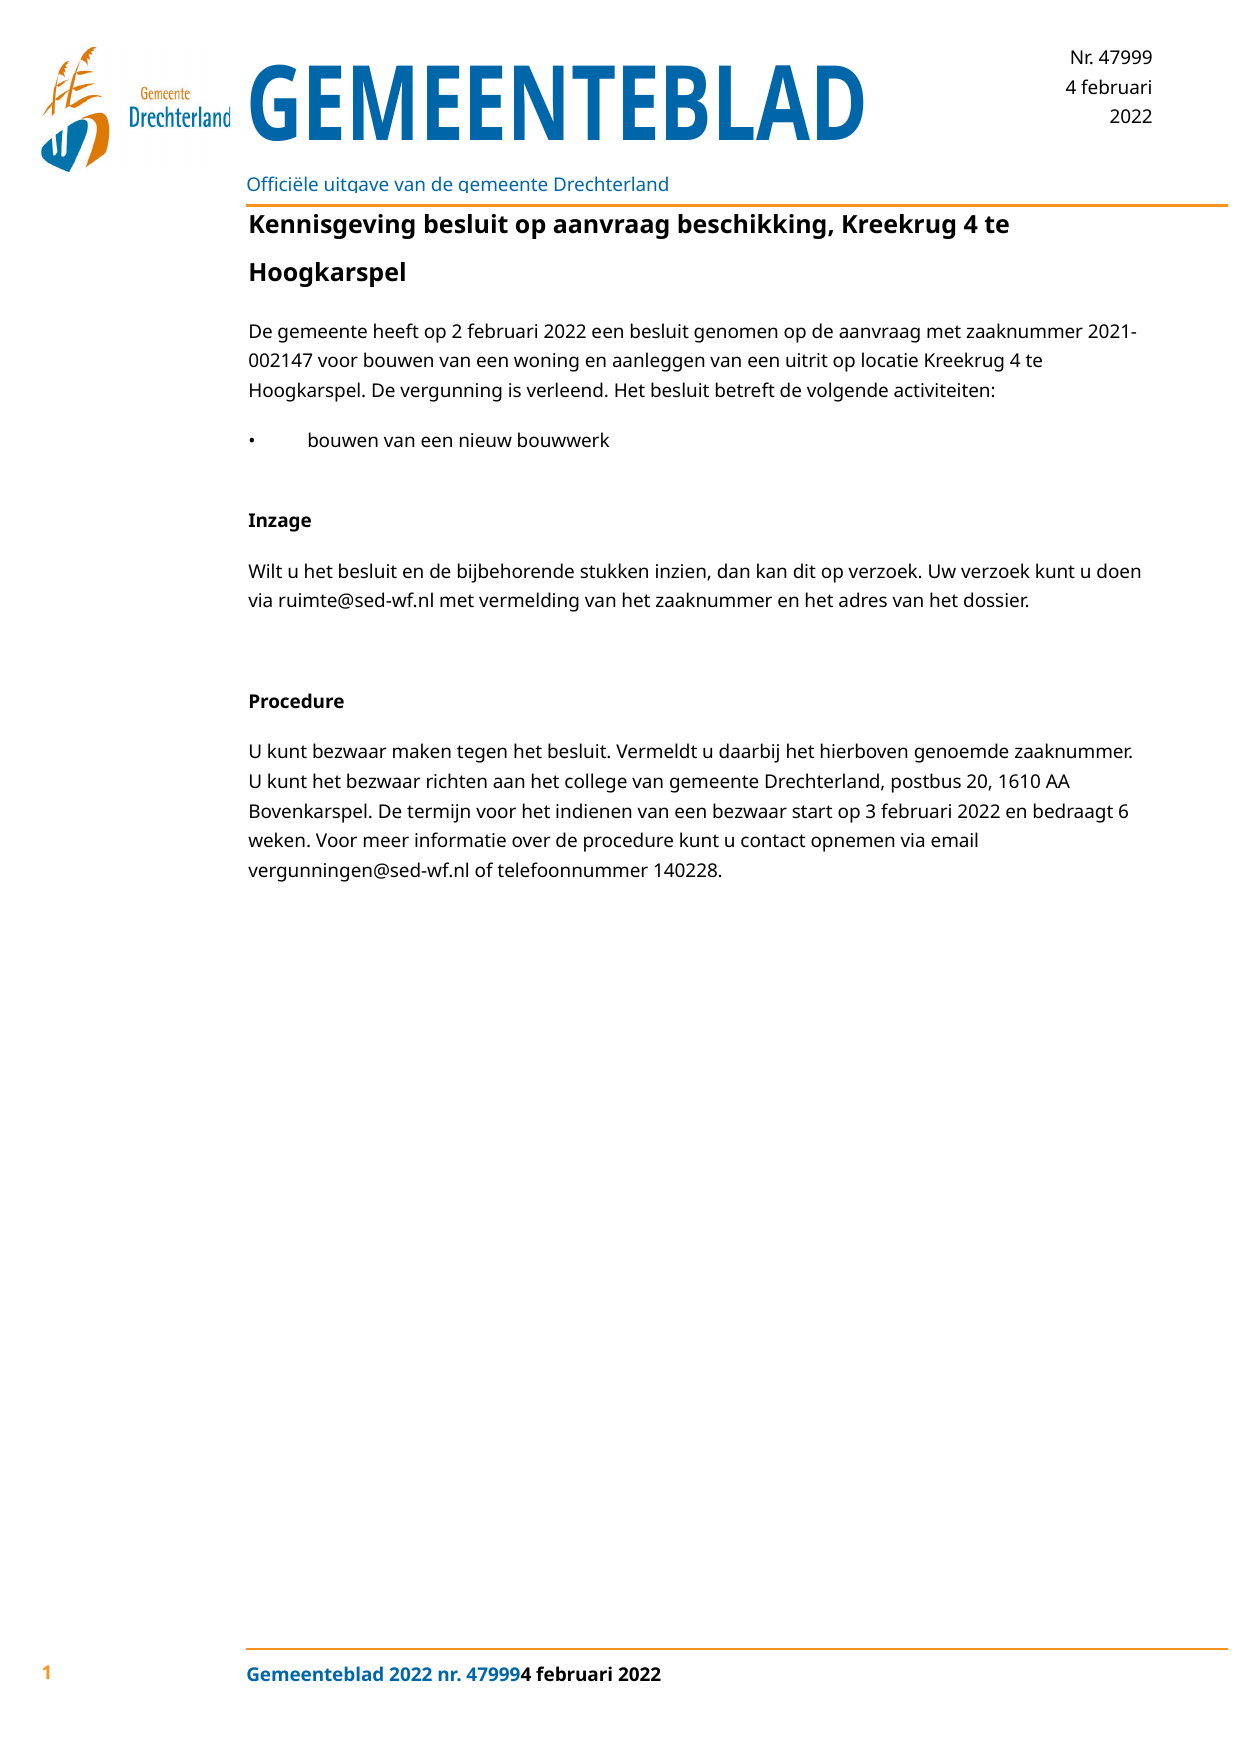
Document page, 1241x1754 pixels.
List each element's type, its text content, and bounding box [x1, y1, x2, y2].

text U kunt bezwaar maken tegen het besluit. Vermeldt u daarbij het hierboven genoemde zaaknummer. U kunt het bezwaar richten aan het college van gemeente Drechterland, postbus 20, 1610 AA Bovenkarspel. De termijn voor het indienen van een bezwaar start op 3 februari 2022 en bedraagt 6 weken. Voor meer informatie over de procedure kunt u contact opnemen via email vergunningen@sed-wf.nl of telefoonnummer 140228. [248, 739, 1152, 883]
picture [41, 47, 231, 172]
picture [226, 115, 231, 124]
text Inzage [248, 507, 1152, 533]
text Procedure [248, 688, 1152, 714]
text Wilt u het besluit en de bijbehorende stukken inzien, dan kan dit op verzoek. Uw verzoek kunt u doen via ruimte@sed-wf.nl met vermelding van het zaaknummer en het adres van het dossier. [248, 558, 1152, 613]
list bouwen van een nieuw bouwwerk [248, 427, 1152, 453]
picture [41, 158, 64, 172]
text De gemeente heeft op 2 februari 2022 een besluit genomen op de aanvraag met zaaknummer 2021-002147 voor bouwen van een woning en aanleggen van een uitrit op locatie Kreekrug 4 te Hoogkarspel. De vergunning is verleend. Het besluit betreft de volgende activiteiten: [248, 318, 1152, 403]
text Kennisgeving besluit op aanvraag beschikking, Kreekrug 4 te Hoogkarspel [248, 207, 1152, 288]
